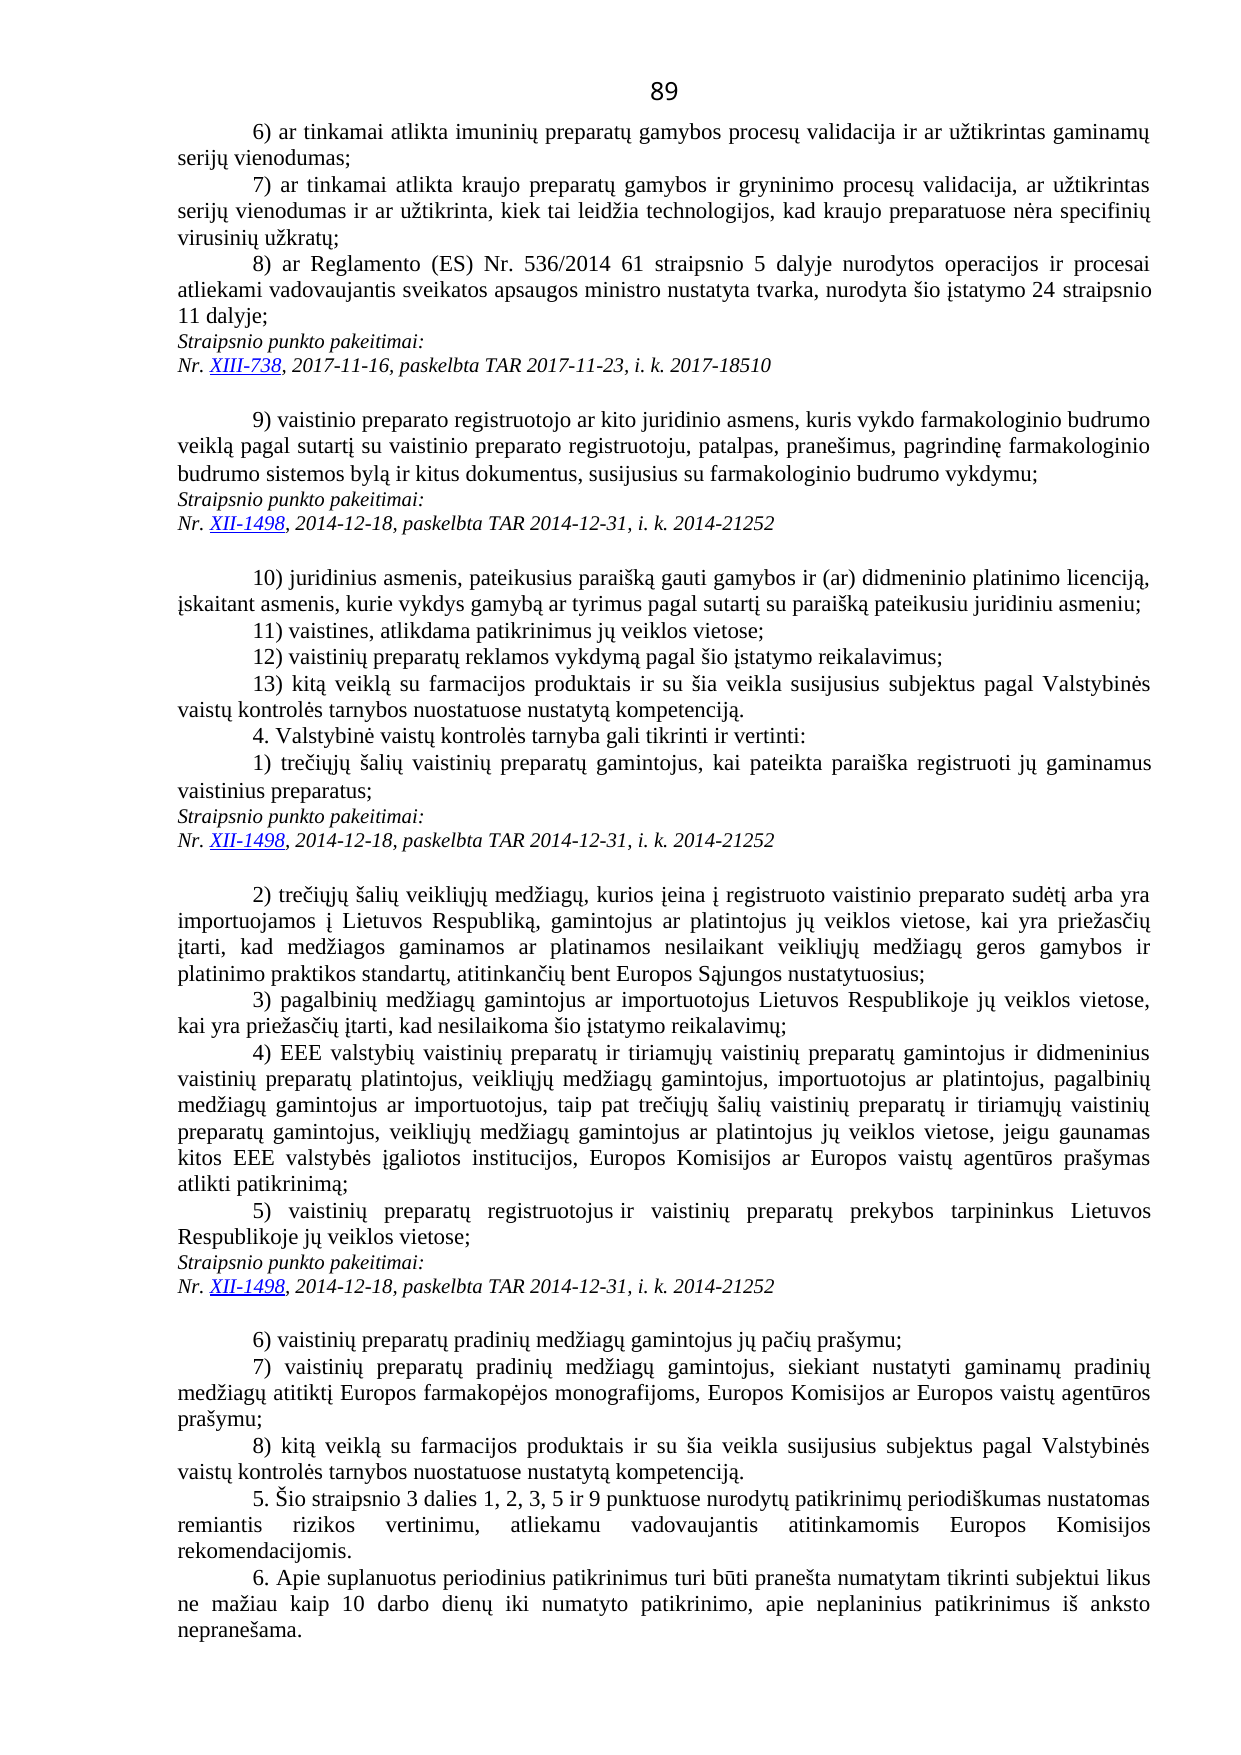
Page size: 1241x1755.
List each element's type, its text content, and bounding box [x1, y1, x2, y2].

text 3) pagalbinių medžiagų gamintojus ar importuotojus Lietuvos Respublikoje jų veiklos vietose, kai yra priežasčių įtarti, kad nesilaikoma šio įstatymo reikalavimų; [177, 986, 1152, 1039]
text 13) kitą veiklą su farmacijos produktais ir su šia veikla susijusius subjektus pagal Valstybinės vaistų kontrolės tarnybos nuostatuose nustatytą kompetenciją. [177, 669, 1152, 722]
text 11) vaistines, atlikdama patikrinimus jų veiklos vietose; [177, 617, 1152, 643]
text Nr. XII-1498, 2014-12-18, paskelbta TAR 2014-12-31, i. k. 2014-21252 [177, 511, 1152, 535]
text 10) juridinius asmenis, pateikusius paraišką gauti gamybos ir (ar) didmeninio platinimo licenciją, įskaitant asmenis, kurie vykdys gamybą ar tyrimus pagal sutartį su paraišką pateikusiu juridiniu asmeniu; [177, 564, 1152, 617]
text 6) vaistinių preparatų pradinių medžiagų gamintojus jų pačių prašymu; [177, 1326, 1152, 1353]
text Straipsnio punkto pakeitimai: [177, 329, 1152, 353]
text 6) ar tinkamai atlikta imuninių preparatų gamybos procesų validacija ir ar užtikrintas gaminamų serijų vienodumas; [177, 118, 1152, 171]
text Nr. XII-1498, 2014-12-18, paskelbta TAR 2014-12-31, i. k. 2014-21252 [177, 1274, 1152, 1298]
text Nr. XIII-738, 2017-11-16, paskelbta TAR 2017-11-23, i. k. 2017-18510 [177, 353, 1152, 377]
text 2) trečiųjų šalių veikliųjų medžiagų, kurios įeina į registruoto vaistinio preparato sudėtį arba yra importuojamos į Lietuvos Respubliką, gamintojus ar platintojus jų veiklos vietose, kai yra priežasčių įtarti, kad medžiagos gaminamos ar platinamos nesilaikant veikliųjų medžiagų geros gamybos ir platinimo praktikos standartų, atitinkančių bent Europos Sąjungos nustatytuosius; [177, 881, 1152, 986]
text 7) vaistinių preparatų pradinių medžiagų gamintojus, siekiant nustatyti gaminamų pradinių medžiagų atitiktį Europos farmakopėjos monografijoms, Europos Komisijos ar Europos vaistų agentūros prašymu; [177, 1353, 1152, 1432]
text Straipsnio punkto pakeitimai: [177, 1249, 1152, 1274]
text 8) ar Reglamento (ES) Nr. 536/2014 61 straipsnio 5 dalyje nurodytos operacijos ir procesai atliekami vadovaujantis sveikatos apsaugos ministro nustatyta tvarka, nurodyta šio įstatymo 24 straipsnio 11 dalyje; [177, 250, 1152, 329]
text Nr. XII-1498, 2014-12-18, paskelbta TAR 2014-12-31, i. k. 2014-21252 [177, 828, 1152, 852]
text 5) vaistinių preparatų registruotojus ir vaistinių preparatų prekybos tarpininkus Lietuvos Respublikoje jų veiklos vietose; [177, 1197, 1152, 1249]
text Straipsnio punkto pakeitimai: [177, 487, 1152, 511]
text Straipsnio punkto pakeitimai: [177, 804, 1152, 828]
text 5. Šio straipsnio 3 dalies 1, 2, 3, 5 ir 9 punktuose nurodytų patikrinimų periodiškumas nustatomas remiantis rizikos vertinimu, atliekamu vadovaujantis atitinkamomis Europos Komisijos rekomendacijomis. [177, 1484, 1152, 1564]
text 12) vaistinių preparatų reklamos vykdymą pagal šio įstatymo reikalavimus; [177, 643, 1152, 669]
text 7) ar tinkamai atlikta kraujo preparatų gamybos ir gryninimo procesų validacija, ar užtikrintas serijų vienodumas ir ar užtikrinta, kiek tai leidžia technologijos, kad kraujo preparatuose nėra specifinių virusinių užkratų; [177, 171, 1152, 250]
text 6. Apie suplanuotus periodinius patikrinimus turi būti pranešta numatytam tikrinti subjektui likus ne mažiau kaip 10 darbo dienų iki numatyto patikrinimo, apie neplaninius patikrinimus iš anksto nepranešama. [177, 1564, 1152, 1643]
text 1) trečiųjų šalių vaistinių preparatų gamintojus, kai pateikta paraiška registruoti jų gaminamus vaistinius preparatus; [177, 749, 1152, 804]
text 8) kitą veiklą su farmacijos produktais ir su šia veikla susijusius subjektus pagal Valstybinės vaistų kontrolės tarnybos nuostatuose nustatytą kompetenciją. [177, 1432, 1152, 1484]
text 4. Valstybinė vaistų kontrolės tarnyba gali tikrinti ir vertinti: [177, 722, 1152, 749]
text 4) EEE valstybių vaistinių preparatų ir tiriamųjų vaistinių preparatų gamintojus ir didmeninius vaistinių preparatų platintojus, veikliųjų medžiagų gamintojus, importuotojus ar platintojus, pagalbinių medžiagų gamintojus ar importuotojus, taip pat trečiųjų šalių vaistinių preparatų ir tiriamųjų vaistinių preparatų gamintojus, veikliųjų medžiagų gamintojus ar platintojus jų veiklos vietose, jeigu gaunamas kitos EEE valstybės įgaliotos institucijos, Europos Komisijos ar Europos vaistų agentūros prašymas atlikti patikrinimą; [177, 1039, 1152, 1197]
text 9) vaistinio preparato registruotojo ar kito juridinio asmens, kuris vykdo farmakologinio budrumo veiklą pagal sutartį su vaistinio preparato registruotoju, patalpas, pranešimus, pagrindinę farmakologinio budrumo sistemos bylą ir kitus dokumentus, susijusius su farmakologinio budrumo vykdymu; [177, 406, 1152, 487]
